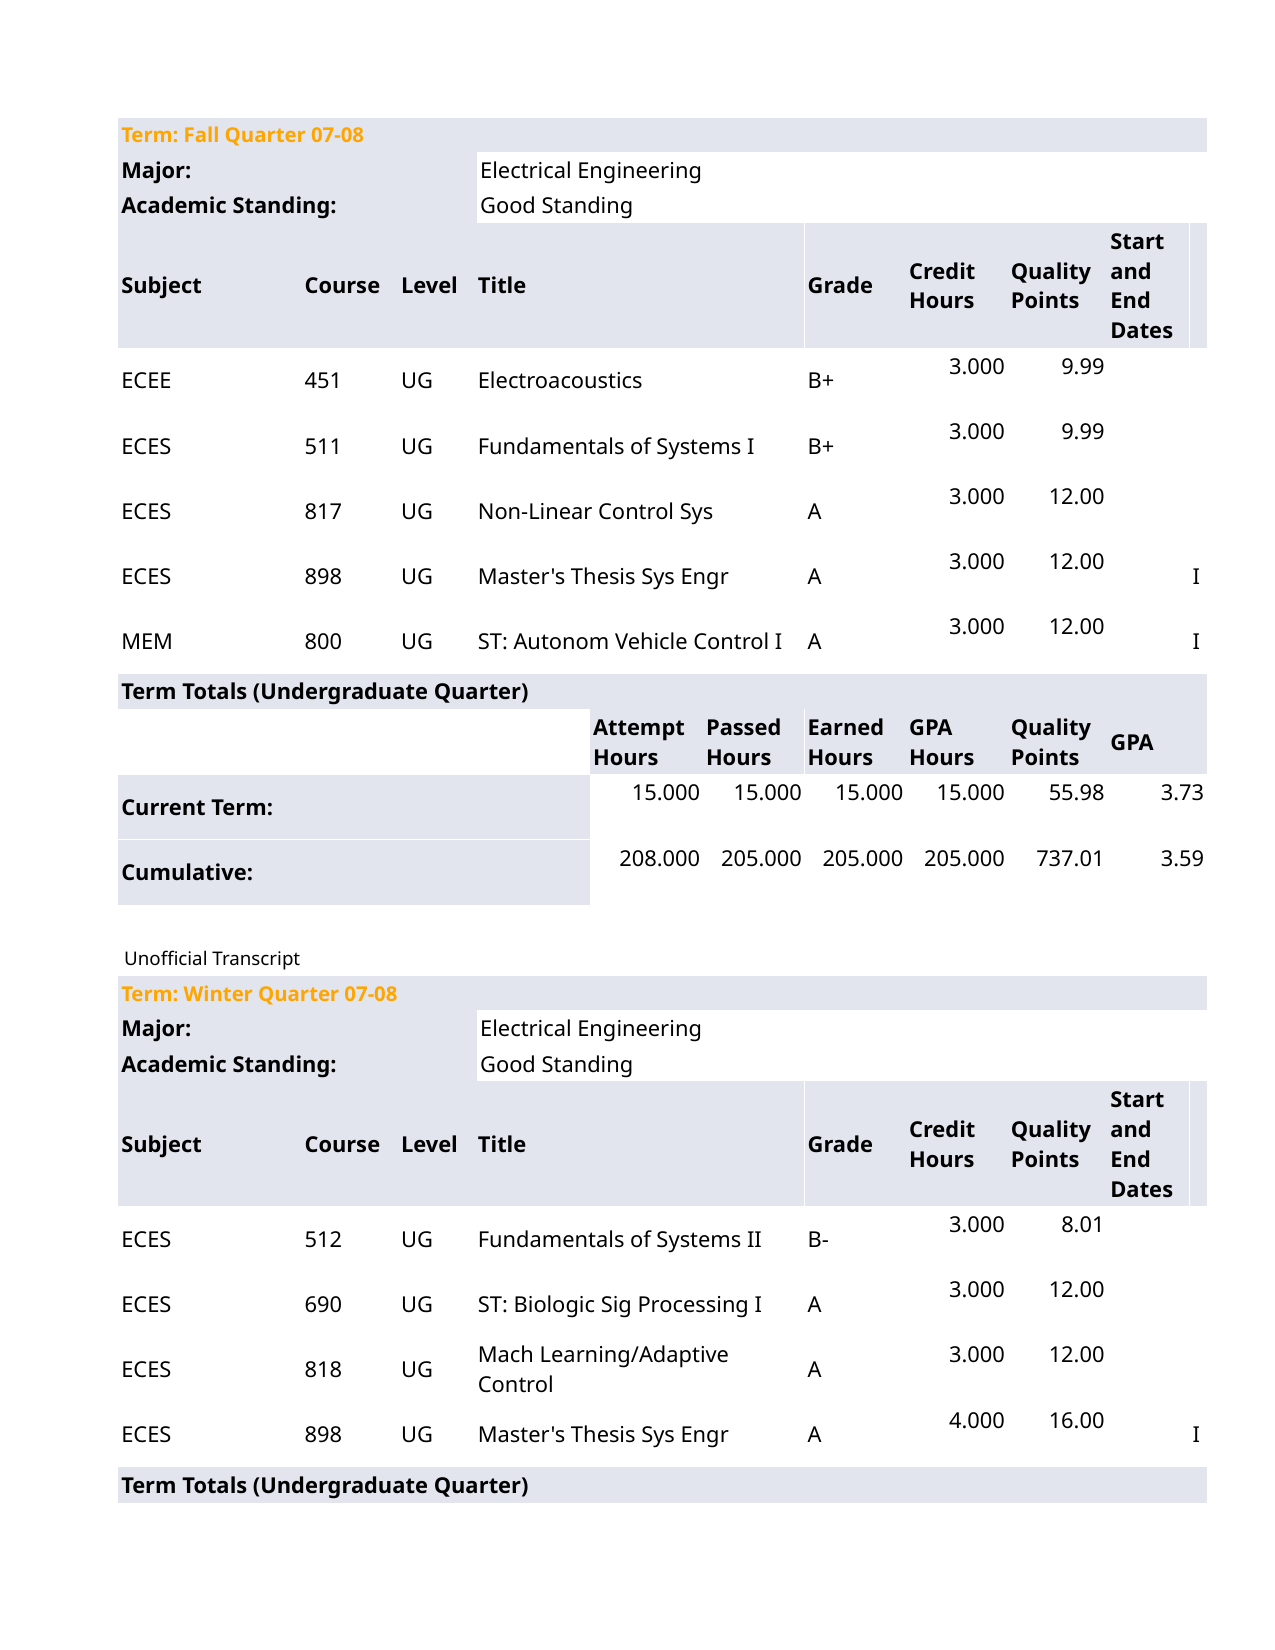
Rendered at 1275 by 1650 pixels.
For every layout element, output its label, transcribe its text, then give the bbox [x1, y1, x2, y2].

table_cell ECES [118, 1271, 301, 1336]
table_cell [1207, 1081, 1227, 1206]
table_cell A [805, 1336, 906, 1402]
table_cell [118, 939, 477, 976]
table_cell 15.000 [805, 775, 906, 839]
table_cell [1190, 187, 1227, 223]
table_cell 451 [301, 348, 398, 413]
table_cell GPA [1107, 709, 1207, 774]
table_cell UG [398, 413, 475, 478]
table_cell [1107, 1336, 1189, 1402]
table_cell 800 [301, 608, 398, 673]
table_cell 9.99 [1008, 413, 1107, 478]
table_cell Quality Points [1008, 709, 1107, 774]
table_cell 208.000 [590, 840, 703, 905]
table_cell 3.000 [906, 348, 1008, 413]
table_cell ST: Biologic Sig Processing I [475, 1271, 804, 1336]
table_cell GPA Hours [906, 709, 1008, 774]
table_cell A [805, 1271, 906, 1336]
table_cell 12.00 [1008, 608, 1107, 673]
table_cell [1207, 1271, 1227, 1336]
table_cell Electroacoustics [475, 348, 804, 413]
table_cell [1107, 413, 1189, 478]
table_cell [1190, 1081, 1207, 1206]
table_cell 818 [301, 1336, 398, 1402]
table_cell Credit Hours [906, 223, 1008, 348]
table_cell A [805, 1402, 906, 1467]
table_cell [1207, 1336, 1227, 1402]
table_cell [1207, 478, 1227, 543]
table_cell ST: Autonom Vehicle Control I [475, 608, 804, 673]
table_cell 12.00 [1008, 1336, 1107, 1402]
table_cell [1207, 674, 1227, 709]
table_cell 3.000 [906, 1271, 1008, 1336]
table_cell ECES [118, 543, 301, 608]
table_cell [118, 709, 590, 774]
table_cell 3.000 [906, 478, 1008, 543]
table_cell 898 [301, 543, 398, 608]
table_cell [1207, 348, 1227, 413]
table_cell Mach Learning/Adaptive Control [475, 1336, 804, 1402]
table_cell Master's Thesis Sys Engr [475, 543, 804, 608]
table_cell Course [301, 223, 398, 348]
table_cell [1190, 223, 1207, 348]
table_cell 205.000 [805, 840, 906, 905]
table_cell [1107, 478, 1189, 543]
table_cell Grade [805, 1081, 906, 1206]
table_cell Electrical Engineering [477, 152, 1189, 187]
table_cell [1207, 1402, 1227, 1467]
table_cell [1207, 1467, 1227, 1503]
table_cell Title [475, 223, 804, 348]
table_cell MEM [118, 608, 301, 673]
table_cell [1190, 1206, 1207, 1271]
table_cell 737.01 [1008, 840, 1107, 905]
table_cell 898 [301, 1402, 398, 1467]
table_cell [1207, 709, 1227, 774]
table_cell Cumulative: [118, 840, 590, 905]
table_cell Quality Points [1008, 1081, 1107, 1206]
table_cell Term: Winter Quarter 07-08 [118, 976, 1207, 1010]
table_cell Earned Hours [805, 709, 906, 774]
table_cell [1190, 413, 1207, 478]
table_cell 15.000 [703, 775, 804, 839]
table_cell [1190, 1271, 1207, 1336]
table_cell Major: [118, 152, 477, 187]
table_cell Good Standing [477, 1046, 1189, 1081]
table_cell [1207, 840, 1227, 905]
table_cell UG [398, 478, 475, 543]
table_cell Electrical Engineering [477, 1010, 1189, 1046]
table_cell Start and End Dates [1107, 223, 1189, 348]
table_cell [1107, 1402, 1189, 1467]
table_cell [1190, 1336, 1207, 1402]
table_cell [1207, 223, 1227, 348]
table_cell 690 [301, 1271, 398, 1336]
table_cell ECES [118, 1206, 301, 1271]
table_cell Fundamentals of Systems II [475, 1206, 804, 1271]
table_cell [1207, 905, 1227, 939]
table_cell 3.73 [1107, 775, 1207, 839]
table_cell ECEE [118, 348, 301, 413]
table_cell 8.01 [1008, 1206, 1107, 1271]
table_cell Course [301, 1081, 398, 1206]
table_cell 205.000 [906, 840, 1008, 905]
table_cell [1190, 152, 1227, 187]
table_cell 3.000 [906, 1206, 1008, 1271]
table_cell 3.000 [906, 413, 1008, 478]
table_cell Start and End Dates [1107, 1081, 1189, 1206]
table_cell Major: [118, 1010, 477, 1046]
table_cell [477, 939, 1227, 976]
table_cell ECES [118, 413, 301, 478]
table_cell Level [398, 223, 475, 348]
table_cell ECES [118, 478, 301, 543]
table_cell Academic Standing: [118, 1046, 477, 1081]
table_cell 55.98 [1008, 775, 1107, 839]
table_cell UG [398, 348, 475, 413]
table_cell Master's Thesis Sys Engr [475, 1402, 804, 1467]
table_cell UG [398, 1336, 475, 1402]
table_cell UG [398, 1402, 475, 1467]
table_cell Current Term: [118, 775, 590, 839]
table_cell Subject [118, 223, 301, 348]
table_cell Good Standing [477, 187, 1189, 223]
table_cell A [805, 478, 906, 543]
table_cell 817 [301, 478, 398, 543]
table_cell Subject [118, 1081, 301, 1206]
table_cell [1207, 775, 1227, 839]
table_cell [1207, 413, 1227, 478]
table_cell UG [398, 608, 475, 673]
table_cell 12.00 [1008, 478, 1107, 543]
table_cell I [1190, 1402, 1207, 1467]
table_cell A [805, 543, 906, 608]
table_cell [1207, 543, 1227, 608]
table_cell [1207, 1206, 1227, 1271]
table_cell [1107, 608, 1189, 673]
table_cell Level [398, 1081, 475, 1206]
table_cell [1207, 976, 1227, 1010]
table_cell Academic Standing: [118, 187, 477, 223]
table_cell [1190, 1010, 1227, 1046]
table_cell [1107, 348, 1189, 413]
table_cell Quality Points [1008, 223, 1107, 348]
table_cell [1207, 608, 1227, 673]
table_cell Passed Hours [703, 709, 804, 774]
table_cell 12.00 [1008, 543, 1107, 608]
table_cell 4.000 [906, 1402, 1008, 1467]
table_cell [1107, 543, 1189, 608]
table_cell UG [398, 1271, 475, 1336]
table_cell [1107, 1206, 1189, 1271]
table_cell Term Totals (Undergraduate Quarter) [118, 1467, 1207, 1503]
table_cell [118, 905, 1207, 939]
table_cell 3.000 [906, 543, 1008, 608]
table_cell Credit Hours [906, 1081, 1008, 1206]
table_cell Title [475, 1081, 804, 1206]
table_cell I [1190, 608, 1207, 673]
table_cell Term: Fall Quarter 07-08 [118, 118, 1207, 152]
table_cell Fundamentals of Systems I [475, 413, 804, 478]
table_cell 3.000 [906, 1336, 1008, 1402]
table_cell 16.00 [1008, 1402, 1107, 1467]
table_cell 15.000 [906, 775, 1008, 839]
table_cell Attempt Hours [590, 709, 703, 774]
table_header Unofficial Transcript [121, 942, 324, 973]
table_cell 9.99 [1008, 348, 1107, 413]
table_cell Term Totals (Undergraduate Quarter) [118, 674, 1207, 709]
table_cell Non-Linear Control Sys [475, 478, 804, 543]
table_cell A [805, 608, 906, 673]
table_cell [1207, 118, 1227, 152]
table_cell 3.59 [1107, 840, 1207, 905]
table_cell 512 [301, 1206, 398, 1271]
table_cell [1190, 1046, 1227, 1081]
table_cell 511 [301, 413, 398, 478]
table_cell UG [398, 543, 475, 608]
table_cell B+ [805, 413, 906, 478]
table_cell ECES [118, 1336, 301, 1402]
table_cell 15.000 [590, 775, 703, 839]
table_cell I [1190, 543, 1207, 608]
table_cell 12.00 [1008, 1271, 1107, 1336]
table_cell 205.000 [703, 840, 804, 905]
table_cell B+ [805, 348, 906, 413]
table_cell B- [805, 1206, 906, 1271]
table_cell UG [398, 1206, 475, 1271]
table_cell [1107, 1271, 1189, 1336]
table_cell [1190, 348, 1207, 413]
table_cell Grade [805, 223, 906, 348]
table_cell ECES [118, 1402, 301, 1467]
table_cell 3.000 [906, 608, 1008, 673]
table_cell [1190, 478, 1207, 543]
